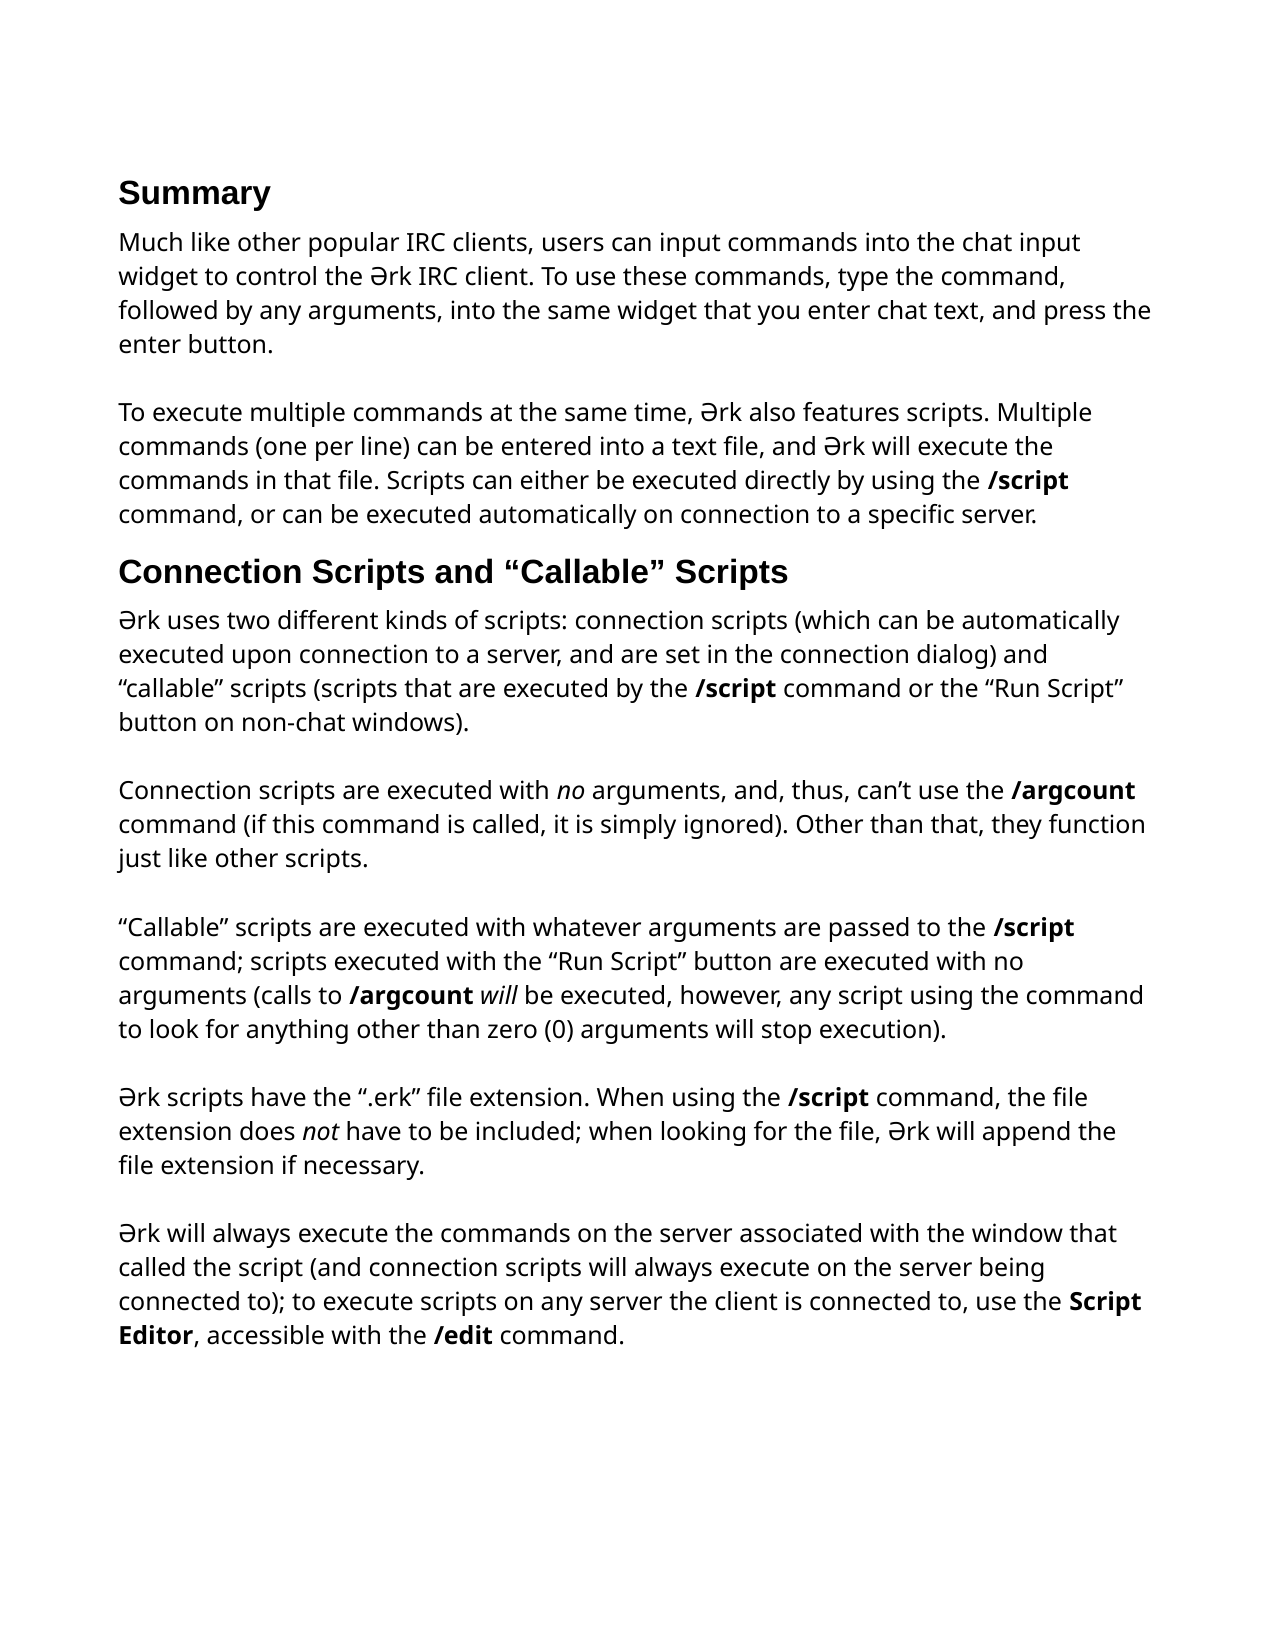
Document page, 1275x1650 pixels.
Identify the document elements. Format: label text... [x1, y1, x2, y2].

text Ərk scripts have the “.erk” file extension. When using the /script command, the file extension does not have to be included; when looking for the file, Ərk will append the file extension if necessary. [118, 1079, 1157, 1182]
text Ərk will always execute the commands on the server associated with the window that called the script (and connection scripts will always execute on the server being connected to); to execute scripts on any server the client is connected to, use the Script Editor, accessible with the /edit command. [118, 1216, 1157, 1352]
text “Callable” scripts are executed with whatever arguments are passed to the /script command; scripts executed with the “Run Script” button are executed with no arguments (calls to /argcount will be executed, however, any script using the command to look for anything other than zero (0) arguments will stop execution). [118, 909, 1157, 1046]
subtitle Connection Scripts and “Callable” Scripts [118, 552, 1157, 590]
text Ərk uses two different kinds of scripts: connection scripts (which can be automatically executed upon connection to a server, and are set in the connection dialog) and “callable” scripts (scripts that are executed by the /script command or the “Run Script” button on non-chat windows). [118, 603, 1157, 739]
text To execute multiple commands at the same time, Ərk also features scripts. Multiple commands (one per line) can be entered into a text file, and Ərk will execute the commands in that file. Scripts can either be executed directly by using the /script command, or can be executed automatically on connection to a specific server. [118, 394, 1157, 531]
text Connection scripts are executed with no arguments, and, thus, can’t use the /argcount command (if this command is called, it is simply ignored). Other than that, they function just like other scripts. [118, 773, 1157, 875]
text Much like other popular IRC clients, users can input commands into the chat input widget to control the Ərk IRC client. To use these commands, type the command, followed by any arguments, into the same widget that you enter chat text, and press the enter button. [118, 224, 1157, 360]
subtitle Summary [118, 173, 1157, 212]
